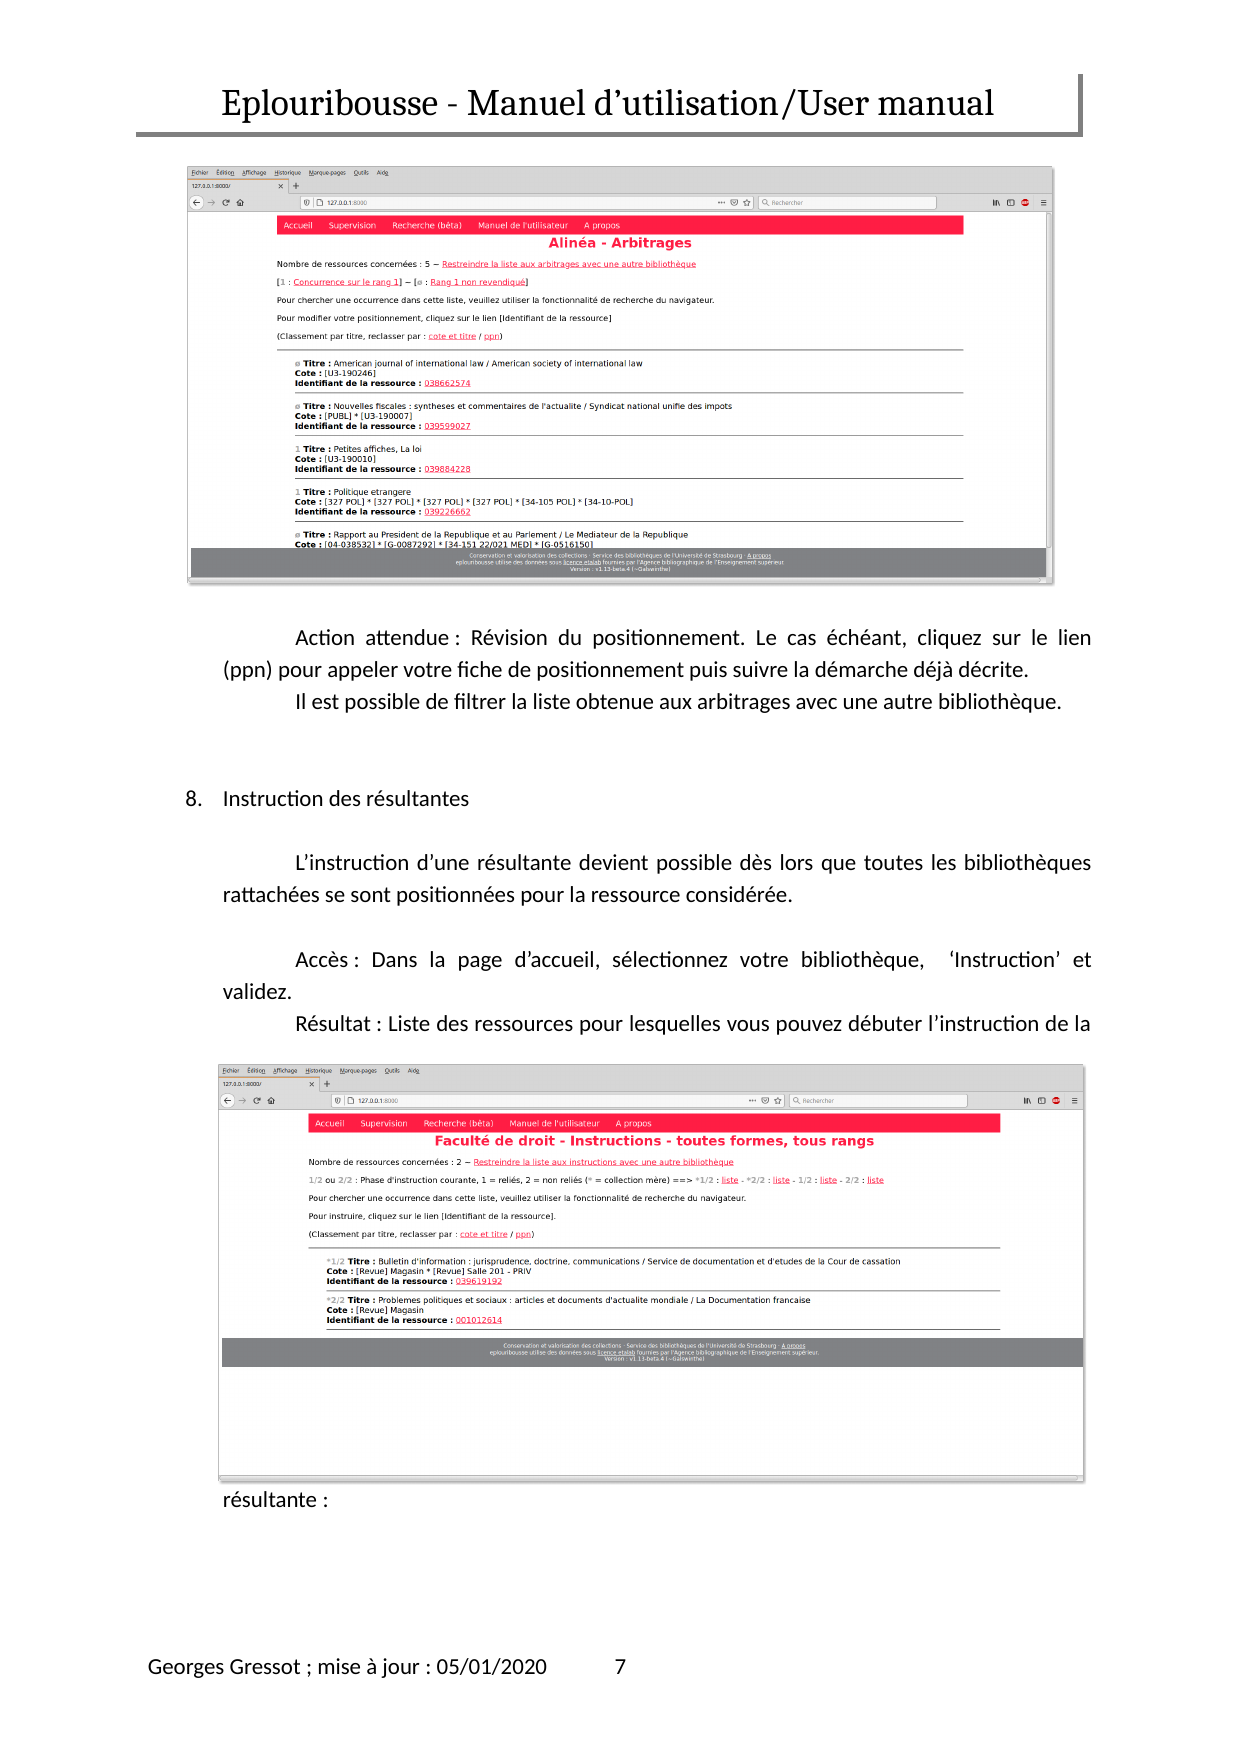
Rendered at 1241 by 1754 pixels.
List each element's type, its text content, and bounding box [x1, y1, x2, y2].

list Résultat : Liste des ressources pour lesquelles vous pouvez débuter l’instruction de la résultante : [223, 1009, 1093, 1513]
list Action attendue : Révision du positionnement. Le cas échéant, cliquez sur le lien (ppn) pour appeler votre fiche de positionnement puis suivre la démarche déjà décrite. [223, 623, 1093, 683]
list Accès : Dans la page d’accueil, sélectionnez votre bibliothèque, ‘Instruction’ et validez. [223, 945, 1093, 1005]
picture [185, 164, 1055, 587]
list Il est possible de filtrer la liste obtenue aux arbitrages avec une autre bibliothèque. [223, 687, 1093, 715]
list Instruction des résultantes [185, 784, 1093, 812]
picture [216, 1062, 1087, 1485]
list L’instruction d’une résultante devient possible dès lors que toutes les bibliothèques rattachées se sont positionnées pour la ressource considérée. [223, 848, 1093, 908]
